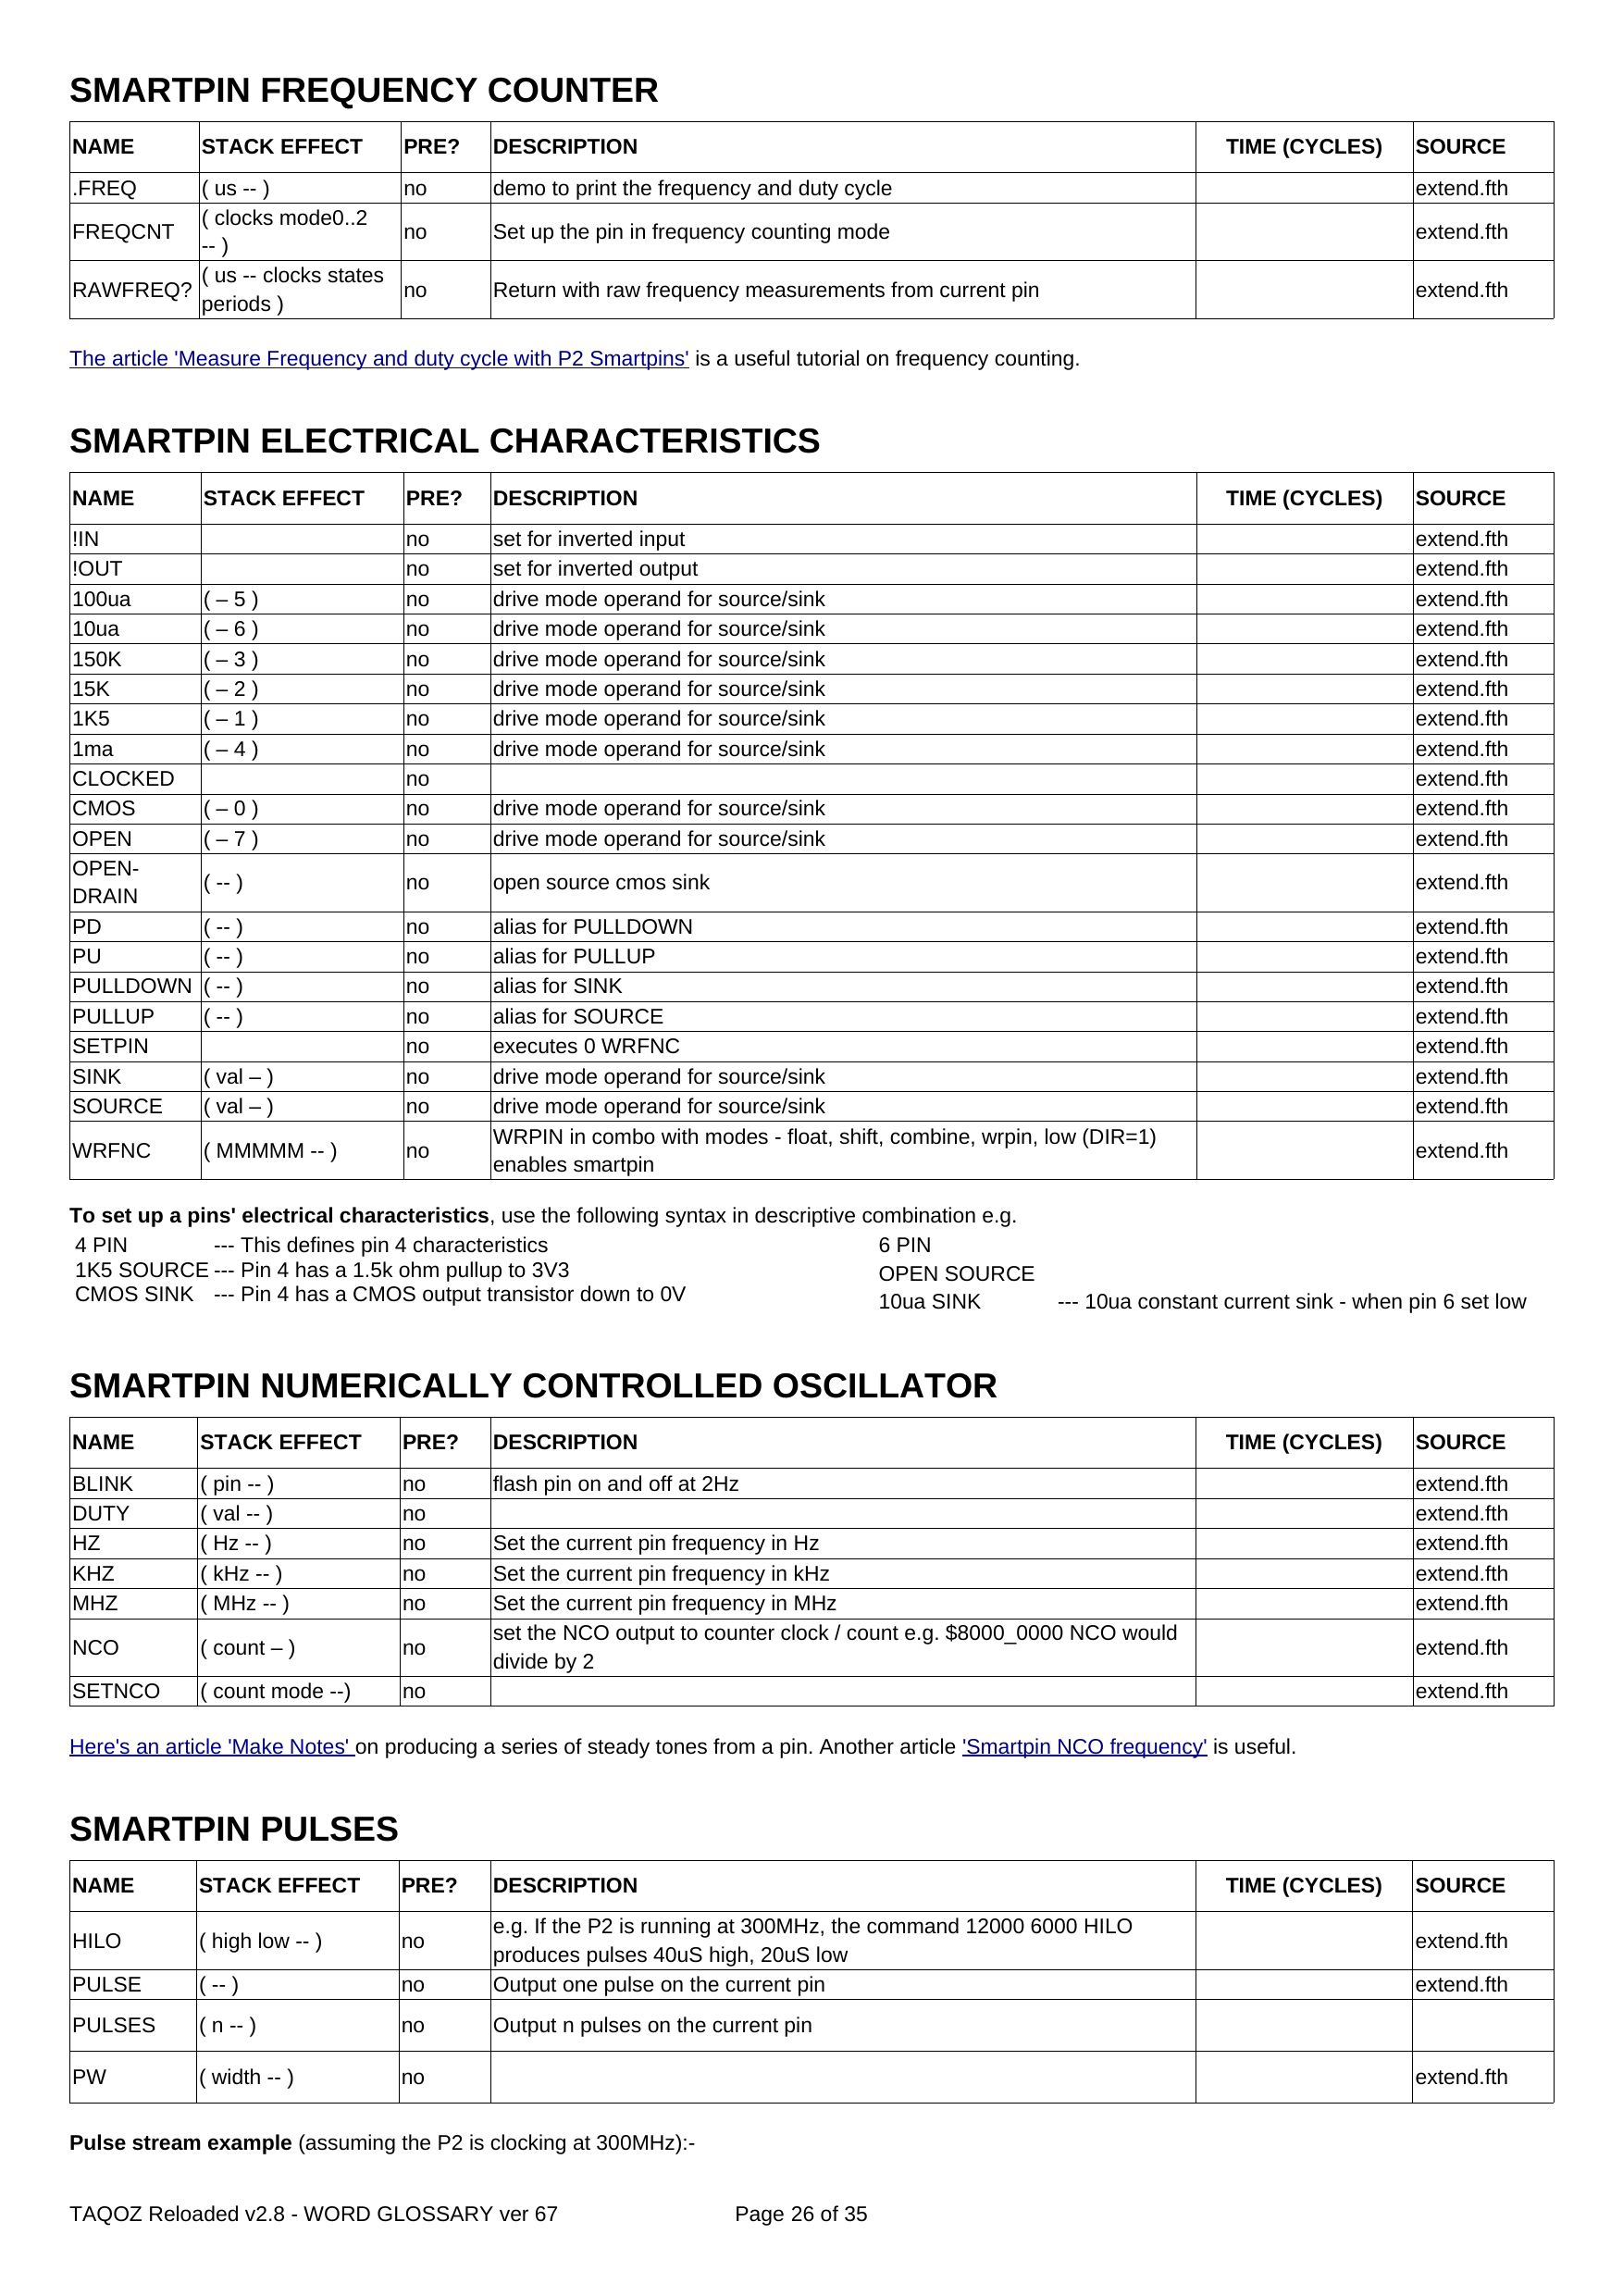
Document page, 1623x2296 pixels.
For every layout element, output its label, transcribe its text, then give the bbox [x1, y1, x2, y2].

table_cell ( – 1 ) [202, 704, 403, 734]
table_cell [1196, 1499, 1413, 1528]
table_cell no [404, 675, 490, 703]
table_cell SETPIN [70, 1032, 201, 1061]
text Pulse stream example (assuming the P2 is clocking at 300MHz):- [69, 2130, 1554, 2154]
table_cell extend.fth [1414, 973, 1554, 1001]
table_cell drive mode operand for source/sink [491, 1092, 1196, 1121]
table_cell Return with raw frequency measurements from current pin [491, 261, 1196, 318]
table_cell [491, 1677, 1196, 1706]
table_cell no [404, 942, 490, 971]
table_cell ( MMMMM -- ) [202, 1122, 403, 1179]
table_cell extend.fth [1414, 1002, 1554, 1031]
table_cell ( -- ) [202, 854, 403, 912]
table_cell ( us -- ) [200, 173, 401, 203]
table_header STACK EFFECT [197, 1861, 399, 1911]
table_cell ( count mode --) [198, 1677, 400, 1706]
table_header DESCRIPTION [491, 473, 1196, 524]
table_cell extend.fth [1414, 675, 1554, 703]
table_header SOURCE [1414, 1418, 1554, 1468]
table_header STACK EFFECT [202, 473, 403, 524]
table_cell extend.fth [1414, 764, 1554, 793]
table_cell extend.fth [1414, 854, 1554, 912]
table_cell no [402, 204, 490, 260]
table_cell no [404, 912, 490, 941]
table_cell HILO [70, 1912, 196, 1969]
table_cell no [400, 2052, 490, 2103]
table_cell [1197, 1002, 1413, 1031]
table_cell flash pin on and off at 2Hz [491, 1469, 1196, 1498]
table_cell drive mode operand for source/sink [491, 795, 1196, 824]
table_cell [1196, 261, 1413, 318]
table_cell [1196, 2000, 1412, 2051]
table_cell CLOCKED [70, 764, 201, 793]
table_header PRE? [400, 1861, 490, 1911]
table_cell extend.fth [1414, 1559, 1554, 1588]
table_cell [1196, 204, 1413, 260]
text To set up a pins' electrical characteristics, use the following syntax in descriptive combination e.g. [69, 1203, 1554, 1228]
table_cell [1197, 1062, 1413, 1091]
table_cell 100ua [70, 585, 201, 614]
table_cell e.g. If the P2 is running at 300MHz, the command 12000 6000 HILO produces pulses 40uS high, 20uS low [491, 1912, 1196, 1969]
table_header TIME (CYCLES) [1197, 473, 1413, 524]
table_header SOURCE [1414, 473, 1554, 524]
table_cell RAWFREQ? [70, 261, 199, 318]
table_header SOURCE [1414, 122, 1554, 172]
table_header TIME (CYCLES) [1196, 1418, 1413, 1468]
table_cell extend.fth [1414, 942, 1554, 971]
table_header PRE? [401, 1418, 490, 1468]
table_header DESCRIPTION [491, 122, 1196, 172]
table_cell [1197, 795, 1413, 824]
table_cell ( clocks mode0..2 -- ) [200, 204, 401, 260]
table_cell ( pin -- ) [198, 1469, 400, 1498]
table_cell extend.fth [1414, 1499, 1554, 1528]
text The article 'Measure Frequency and duty cycle with P2 Smartpins' is a useful tutorial on frequency counting. [69, 346, 1554, 371]
table_cell [1196, 1589, 1413, 1618]
table_cell [202, 525, 403, 553]
table_cell PW [70, 2052, 196, 2103]
table_cell [1197, 1092, 1413, 1121]
table_cell extend.fth [1414, 704, 1554, 734]
table_cell drive mode operand for source/sink [491, 735, 1196, 763]
table_header SOURCE [1413, 1861, 1554, 1911]
table_cell MHZ [70, 1589, 197, 1618]
table_cell [1196, 1529, 1413, 1558]
table_cell extend.fth [1414, 173, 1554, 203]
table_header DESCRIPTION [491, 1418, 1196, 1468]
table_cell Set the current pin frequency in MHz [491, 1589, 1196, 1618]
table_cell alias for SINK [491, 973, 1196, 1001]
table_cell PULSES [70, 2000, 196, 2051]
table_header PRE? [402, 122, 490, 172]
table_cell [1196, 2052, 1412, 2103]
table_cell no [401, 1677, 490, 1706]
table_cell no [404, 704, 490, 734]
table_cell OPEN [70, 825, 201, 853]
table_cell no [404, 735, 490, 763]
table_cell ( -- ) [202, 942, 403, 971]
table_cell extend.fth [1413, 2052, 1554, 2103]
table_cell drive mode operand for source/sink [491, 675, 1196, 703]
table_cell no [401, 1529, 490, 1558]
table_cell extend.fth [1414, 735, 1554, 763]
table_cell extend.fth [1414, 614, 1554, 643]
table_cell drive mode operand for source/sink [491, 704, 1196, 734]
text Here's an article 'Make Notes' on producing a series of steady tones from a pin. Another article 'Smartpin NCO frequency' is useful. [69, 1734, 1554, 1758]
table_cell KHZ [70, 1559, 197, 1588]
table_cell BLINK [70, 1469, 197, 1498]
table_cell [1196, 1620, 1413, 1676]
table_cell extend.fth [1414, 1122, 1554, 1179]
table_cell [1197, 825, 1413, 853]
subtitle SMARTPIN NUMERICALLY CONTROLLED OSCILLATOR [69, 1365, 1554, 1405]
table_cell no [404, 554, 490, 584]
table_cell WRFNC [70, 1122, 201, 1179]
table_cell executes 0 WRFNC [491, 1032, 1196, 1061]
table_cell no [401, 1559, 490, 1588]
table_cell extend.fth [1414, 1032, 1554, 1061]
table_cell drive mode operand for source/sink [491, 614, 1196, 643]
table_cell 10ua [70, 614, 201, 643]
table_cell no [404, 585, 490, 614]
table_cell Output n pulses on the current pin [491, 2000, 1196, 2051]
table_cell extend.fth [1413, 1970, 1554, 1999]
table_cell [1197, 912, 1413, 941]
table_cell PU [70, 942, 201, 971]
table_cell [1196, 1559, 1413, 1588]
table_cell [1196, 1469, 1413, 1498]
table_cell [1197, 614, 1413, 643]
table_cell .FREQ [70, 173, 199, 203]
table_header NAME [70, 122, 199, 172]
table_cell [1197, 525, 1413, 553]
table_cell [1197, 675, 1413, 703]
table_cell Output one pulse on the current pin [491, 1970, 1196, 1999]
table_cell [1197, 704, 1413, 734]
table_cell extend.fth [1414, 525, 1554, 553]
table_cell no [404, 795, 490, 824]
table_cell ( MHz -- ) [198, 1589, 400, 1618]
table_cell no [404, 854, 490, 912]
table_cell 1K5 [70, 704, 201, 734]
table_cell extend.fth [1413, 1912, 1554, 1969]
table_header STACK EFFECT [200, 122, 401, 172]
subtitle SMARTPIN FREQUENCY COUNTER [69, 69, 1554, 109]
table_cell drive mode operand for source/sink [491, 825, 1196, 853]
table_cell ( – 2 ) [202, 675, 403, 703]
subtitle SMARTPIN PULSES [69, 1808, 1554, 1848]
table_cell extend.fth [1414, 1469, 1554, 1498]
table_cell ( -- ) [202, 912, 403, 941]
table_cell no [404, 644, 490, 674]
table_cell [1197, 554, 1413, 584]
table_cell drive mode operand for source/sink [491, 644, 1196, 674]
table_cell ( – 5 ) [202, 585, 403, 614]
table_cell ( n -- ) [197, 2000, 399, 2051]
table_cell ( val – ) [202, 1092, 403, 1121]
table_cell no [404, 973, 490, 1001]
table_cell ( us -- clocks states periods ) [200, 261, 401, 318]
table_cell extend.fth [1414, 795, 1554, 824]
subtitle SMARTPIN ELECTRICAL CHARACTERISTICS [69, 420, 1554, 460]
table_cell no [402, 261, 490, 318]
table_cell [1197, 644, 1413, 674]
table_cell no [400, 2000, 490, 2051]
table_cell [1197, 585, 1413, 614]
table_cell drive mode operand for source/sink [491, 585, 1196, 614]
table_cell set the NCO output to counter clock / count e.g. $8000_0000 NCO would divide by 2 [491, 1620, 1196, 1676]
table_cell FREQCNT [70, 204, 199, 260]
table_cell [1197, 942, 1413, 971]
table_cell SETNCO [70, 1677, 197, 1706]
table_cell [1196, 1970, 1412, 1999]
table_cell PD [70, 912, 201, 941]
table_cell [202, 1032, 403, 1061]
table_cell no [404, 1062, 490, 1091]
table_cell extend.fth [1414, 912, 1554, 941]
table_header 6 PIN OPEN SOURCE 10ua SINK --- 10ua constant current sink - when pin 6 set low [873, 1228, 1554, 1319]
table_cell 150K [70, 644, 201, 674]
table_cell no [404, 1032, 490, 1061]
table_cell [1196, 1912, 1412, 1969]
table_cell extend.fth [1414, 1062, 1554, 1091]
table_cell 15K [70, 675, 201, 703]
table_cell CMOS [70, 795, 201, 824]
table_cell extend.fth [1414, 554, 1554, 584]
table_cell SOURCE [70, 1092, 201, 1121]
table_cell PULLDOWN [70, 973, 201, 1001]
table_cell extend.fth [1414, 1529, 1554, 1558]
table_cell ( – 7 ) [202, 825, 403, 853]
table_cell no [401, 1499, 490, 1528]
table_cell no [404, 525, 490, 553]
table_cell ( high low -- ) [197, 1912, 399, 1969]
table_cell ( val -- ) [198, 1499, 400, 1528]
table_cell Set the current pin frequency in kHz [491, 1559, 1196, 1588]
table_cell OPEN-DRAIN [70, 854, 201, 912]
table_cell no [404, 614, 490, 643]
table_cell [1196, 1677, 1413, 1706]
table_cell demo to print the frequency and duty cycle [491, 173, 1196, 203]
table_cell [1197, 854, 1413, 912]
table_cell !IN [70, 525, 201, 553]
table_cell set for inverted input [491, 525, 1196, 553]
table_cell no [404, 1092, 490, 1121]
table_header STACK EFFECT [198, 1418, 400, 1468]
table_cell DUTY [70, 1499, 197, 1528]
table_cell PULLUP [70, 1002, 201, 1031]
table_header NAME [70, 1418, 197, 1468]
table_cell ( count – ) [198, 1620, 400, 1676]
table_cell ( val – ) [202, 1062, 403, 1091]
table_cell [491, 1499, 1196, 1528]
table_cell Set up the pin in frequency counting mode [491, 204, 1196, 260]
table_cell alias for SOURCE [491, 1002, 1196, 1031]
table_cell [202, 764, 403, 793]
table_header TIME (CYCLES) [1196, 1861, 1412, 1911]
table_cell Set the current pin frequency in Hz [491, 1529, 1196, 1558]
table_header NAME [70, 1861, 196, 1911]
table_cell [1197, 764, 1413, 793]
table_header DESCRIPTION [491, 1861, 1196, 1911]
table_cell [1197, 735, 1413, 763]
table_cell PULSE [70, 1970, 196, 1999]
table_cell [1197, 973, 1413, 1001]
table_header TIME (CYCLES) [1196, 122, 1413, 172]
table_cell extend.fth [1414, 585, 1554, 614]
table_header PRE? [404, 473, 490, 524]
table_cell ( – 3 ) [202, 644, 403, 674]
table_header NAME [70, 473, 201, 524]
table_cell drive mode operand for source/sink [491, 1062, 1196, 1091]
table_cell no [401, 1589, 490, 1618]
table_cell open source cmos sink [491, 854, 1196, 912]
table_cell ( kHz -- ) [198, 1559, 400, 1588]
table_cell no [404, 764, 490, 793]
table_cell alias for PULLDOWN [491, 912, 1196, 941]
table_cell set for inverted output [491, 554, 1196, 584]
table_cell [1197, 1122, 1413, 1179]
table_cell extend.fth [1414, 1092, 1554, 1121]
table_cell extend.fth [1414, 261, 1554, 318]
table_cell no [401, 1469, 490, 1498]
table_cell no [402, 173, 490, 203]
table_cell [1197, 1032, 1413, 1061]
table_header 4 PIN --- This defines pin 4 characteristics 1K5 SOURCE --- Pin 4 has a 1.5k ohm pullup to 3V3 CMOS SINK --- Pin 4 has a CMOS output transistor down to 0V [69, 1228, 873, 1319]
table_cell ( Hz -- ) [198, 1529, 400, 1558]
table_cell no [400, 1970, 490, 1999]
table_cell ( -- ) [197, 1970, 399, 1999]
table_cell ( – 6 ) [202, 614, 403, 643]
table_cell ( -- ) [202, 1002, 403, 1031]
table_cell ( -- ) [202, 973, 403, 1001]
table_cell [202, 554, 403, 584]
table_cell [491, 2052, 1196, 2103]
table_cell [1196, 173, 1413, 203]
table_cell extend.fth [1414, 644, 1554, 674]
table_cell SINK [70, 1062, 201, 1091]
table_cell [491, 764, 1196, 793]
table_cell no [400, 1912, 490, 1969]
table_cell extend.fth [1414, 204, 1554, 260]
table_cell ( width -- ) [197, 2052, 399, 2103]
table_cell no [404, 825, 490, 853]
table_cell extend.fth [1414, 1677, 1554, 1706]
table_cell ( – 0 ) [202, 795, 403, 824]
table_cell NCO [70, 1620, 197, 1676]
table_cell !OUT [70, 554, 201, 584]
table_cell extend.fth [1414, 825, 1554, 853]
table_cell extend.fth [1414, 1589, 1554, 1618]
table_cell no [404, 1002, 490, 1031]
table_cell HZ [70, 1529, 197, 1558]
table_cell extend.fth [1414, 1620, 1554, 1676]
table_cell WRPIN in combo with modes - float, shift, combine, wrpin, low (DIR=1) enables smartpin [491, 1122, 1196, 1179]
table_cell no [404, 1122, 490, 1179]
table_cell 1ma [70, 735, 201, 763]
table_cell ( – 4 ) [202, 735, 403, 763]
table_cell no [401, 1620, 490, 1676]
table_cell alias for PULLUP [491, 942, 1196, 971]
table_cell [1413, 2000, 1554, 2051]
